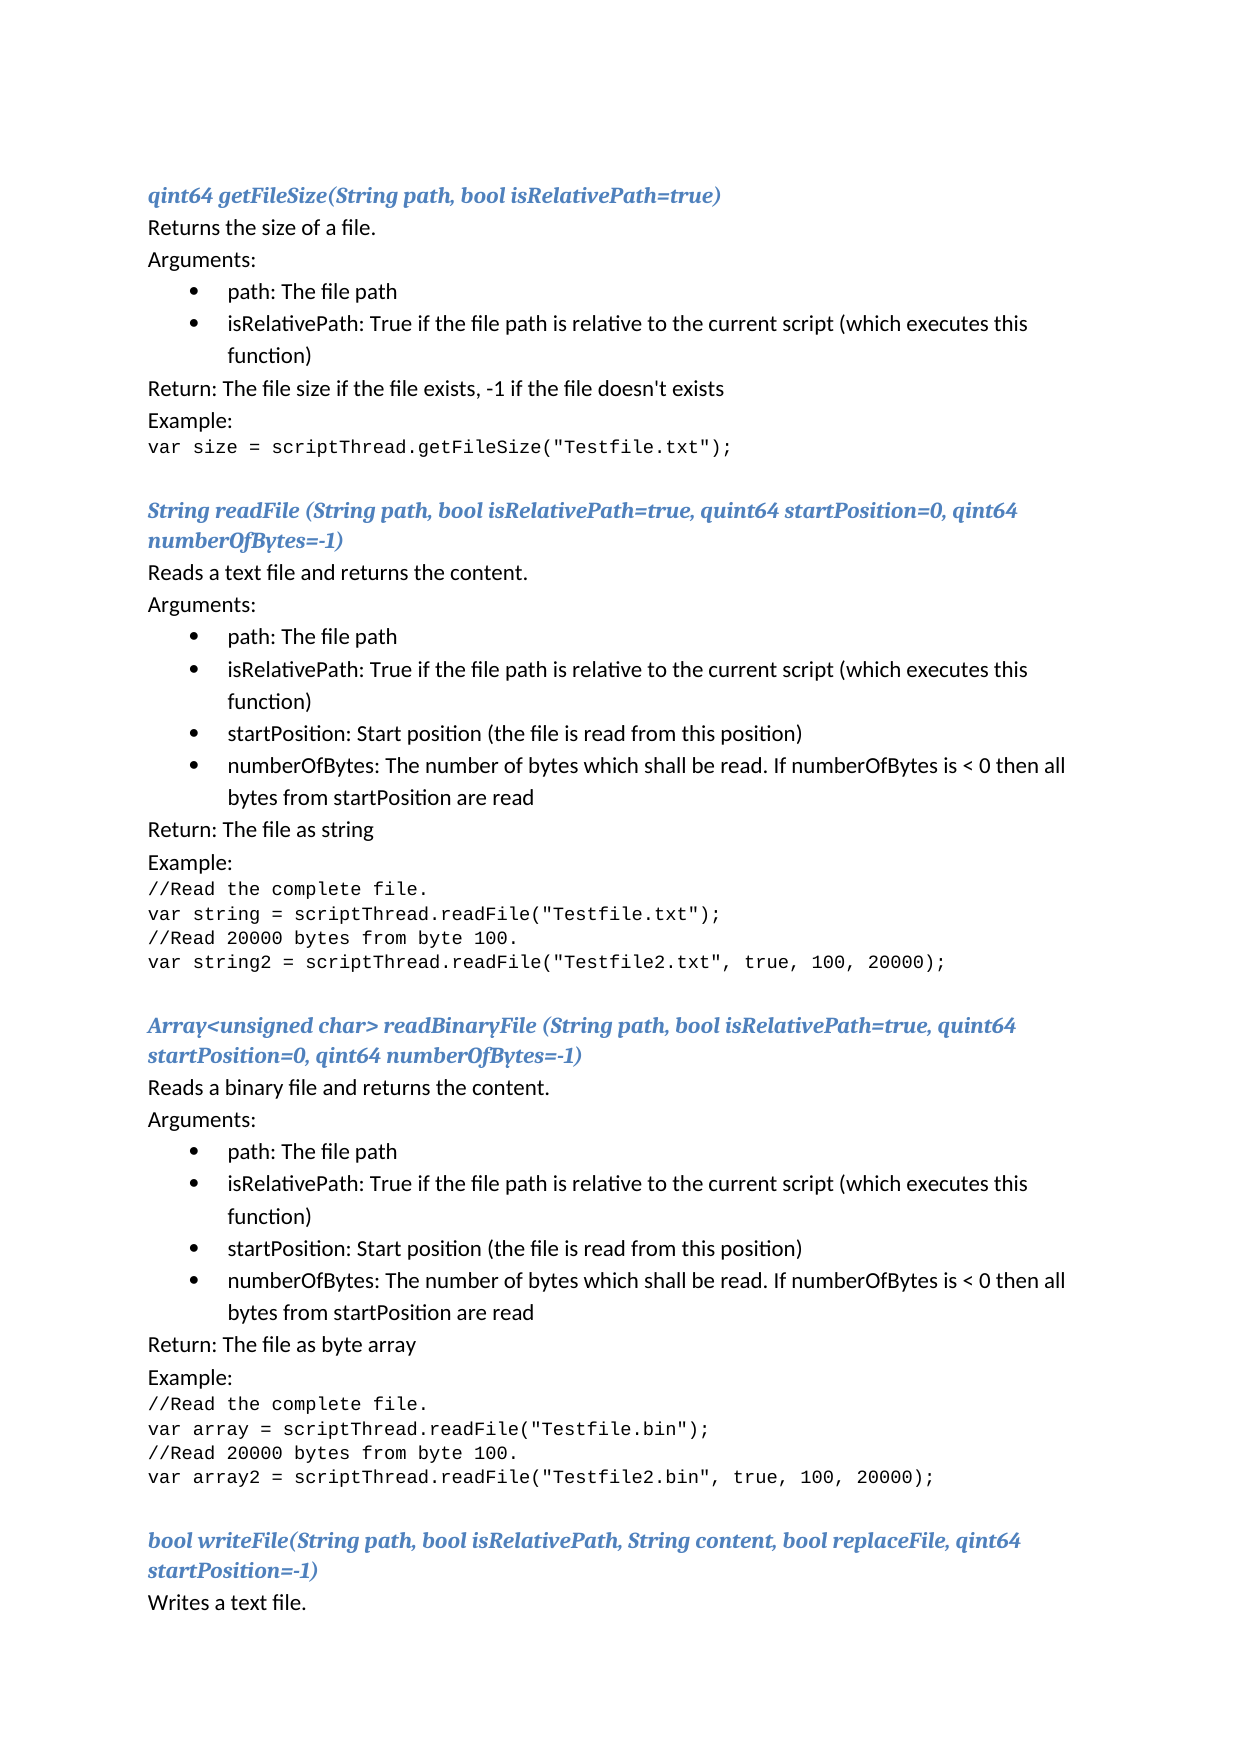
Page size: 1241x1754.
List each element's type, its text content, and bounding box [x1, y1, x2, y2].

text //Read the complete file. [148, 880, 1093, 901]
text Return: The file size if the file exists, -1 if the file doesn't exists [148, 374, 1093, 402]
list startPosition: Start position (the file is read from this position) [190, 719, 1093, 747]
subtitle String readFile (String path, bool isRelativePath=true, quint64 startPosition=0, qint64 numberOfBytes=-1) [148, 498, 1093, 554]
list path: The file path [190, 622, 1093, 651]
text Arguments: [148, 590, 1093, 618]
text Arguments: [148, 245, 1093, 273]
text var array = scriptThread.readFile("Testfile.bin"); [148, 1419, 1093, 1441]
subtitle qint64 getFileSize(String path, bool isRelativePath=true) [148, 183, 1093, 209]
list isRelativePath: True if the file path is relative to the current script (which executes this function) [190, 1169, 1093, 1230]
text Arguments: [148, 1105, 1093, 1133]
text var array2 = scriptThread.readFile("Testfile2.bin", true, 100, 20000); [148, 1468, 1093, 1489]
text Example: [148, 1363, 1093, 1391]
list isRelativePath: True if the file path is relative to the current script (which executes this function) [190, 655, 1093, 715]
text Reads a text file and returns the content. [148, 558, 1093, 586]
subtitle Array<unsigned char> readBinaryFile (String path, bool isRelativePath=true, quint64 startPosition=0, qint64 numberOfBytes=-1) [148, 1013, 1093, 1069]
text Example: [148, 848, 1093, 876]
text Reads a binary file and returns the content. [148, 1073, 1093, 1101]
subtitle bool writeFile(String path, bool isRelativePath, String content, bool replaceFile, qint64 startPosition=-1) [148, 1527, 1093, 1584]
text var size = scriptThread.getFileSize("Testfile.txt"); [148, 438, 1093, 459]
text //Read the complete file. [148, 1395, 1093, 1416]
text Return: The file as string [148, 816, 1093, 844]
list startPosition: Start position (the file is read from this position) [190, 1234, 1093, 1262]
text //Read 20000 bytes from byte 100. [148, 1444, 1093, 1465]
text Returns the size of a file. [148, 213, 1093, 241]
list path: The file path [190, 1137, 1093, 1165]
list numberOfBytes: The number of bytes which shall be read. If numberOfBytes is < 0 then all bytes from startPosition are read [190, 751, 1093, 811]
text Return: The file as byte array [148, 1331, 1093, 1358]
text //Read 20000 bytes from byte 100. [148, 929, 1093, 950]
text Example: [148, 406, 1093, 434]
list numberOfBytes: The number of bytes which shall be read. If numberOfBytes is < 0 then all bytes from startPosition are read [190, 1266, 1093, 1326]
text Writes a text file. [148, 1588, 1093, 1616]
list isRelativePath: True if the file path is relative to the current script (which executes this function) [190, 309, 1093, 370]
text var string2 = scriptThread.readFile("Testfile2.txt", true, 100, 20000); [148, 953, 1093, 974]
list path: The file path [190, 277, 1093, 305]
text var string = scriptThread.readFile("Testfile.txt"); [148, 904, 1093, 926]
